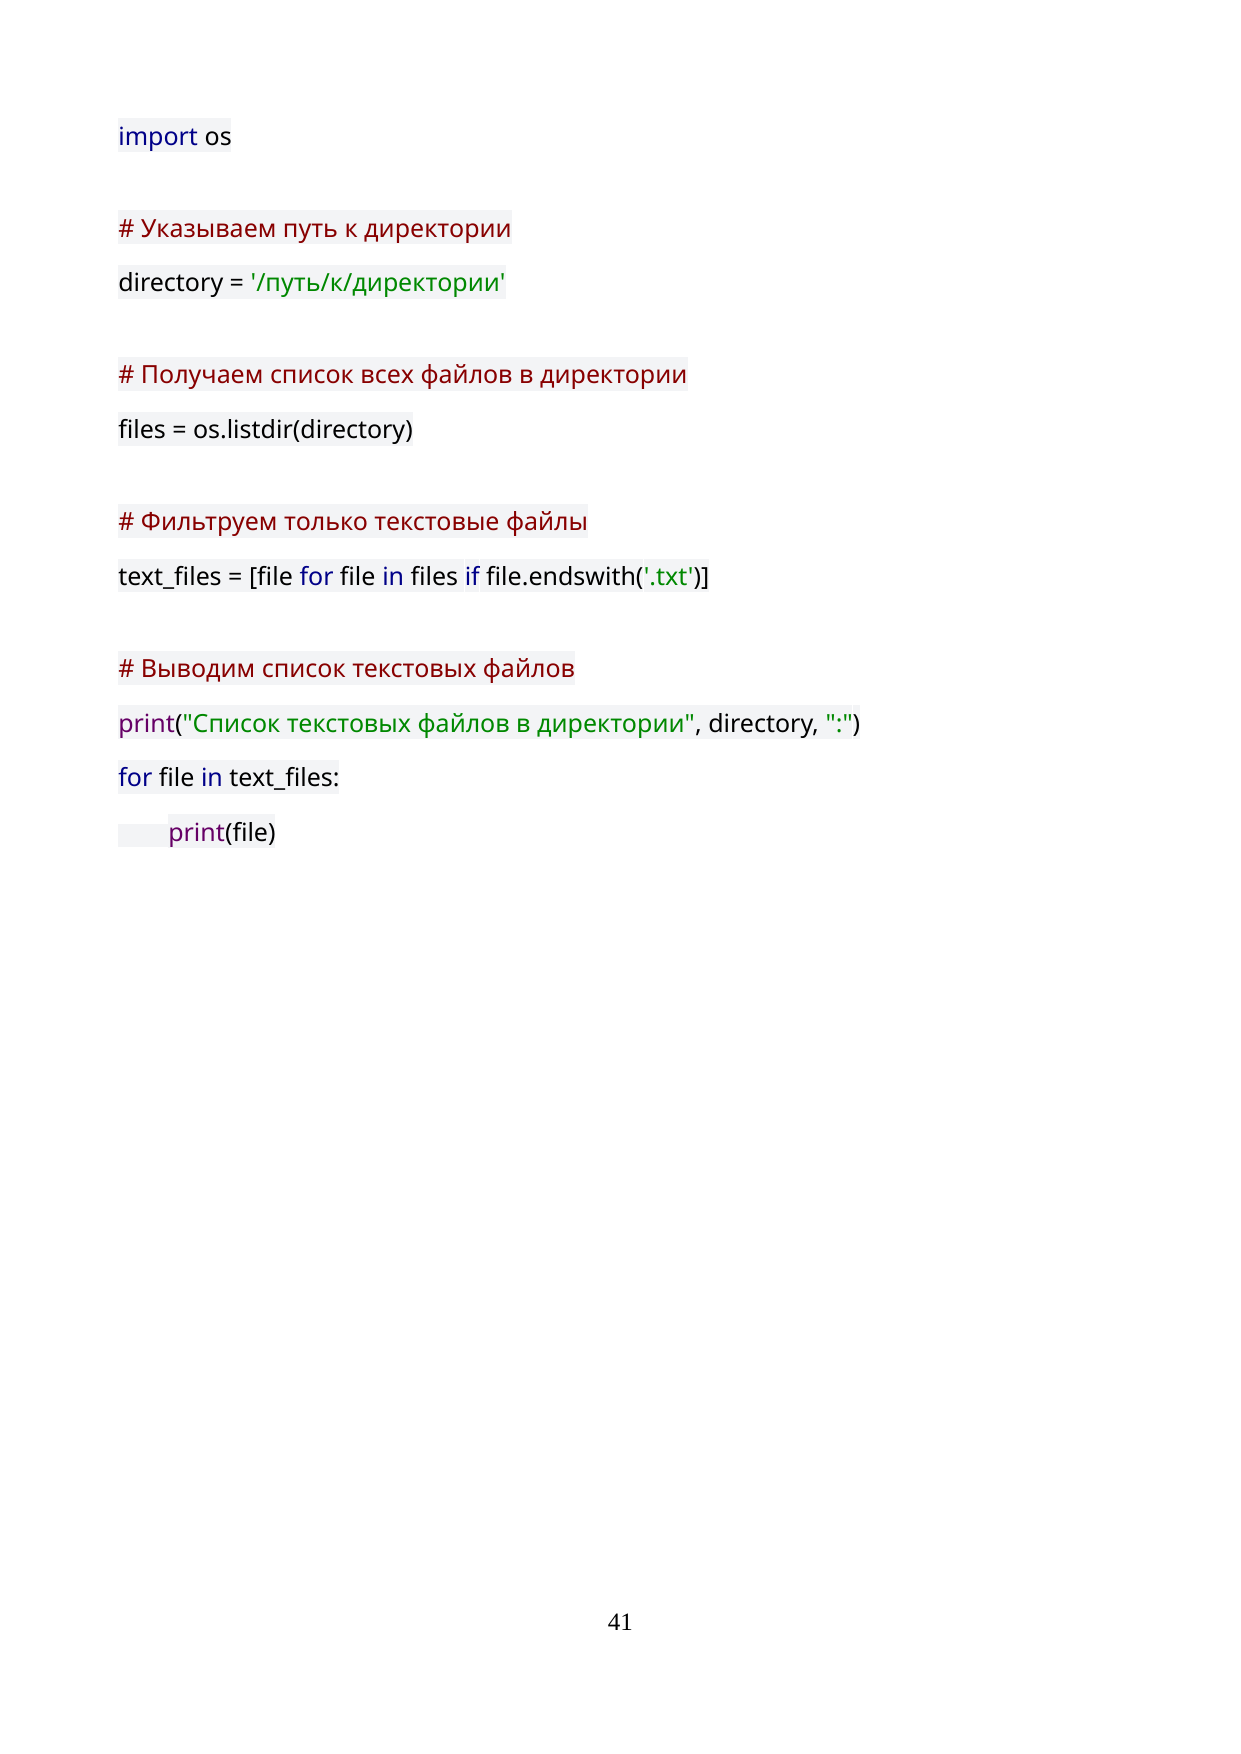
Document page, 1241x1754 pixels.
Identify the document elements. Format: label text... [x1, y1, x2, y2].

text # Указываем путь к директории [118, 210, 1122, 244]
text # Выводим список текстовых файлов [118, 651, 1122, 685]
text print(file) [118, 814, 1122, 848]
text # Получаем список всех файлов в директории [118, 357, 1122, 391]
text import os [118, 118, 1122, 152]
text # Фильтруем только текстовые файлы [118, 504, 1122, 538]
text files = os.listdir(directory) [118, 412, 1122, 446]
text print("Список текстовых файлов в директории", directory, ":") [118, 705, 1122, 739]
text for file in text_files: [118, 760, 1122, 794]
text directory = '/путь/к/директории' [118, 265, 1122, 299]
text text_files = [file for file in files if file.endswith('.txt')] [118, 558, 1122, 592]
